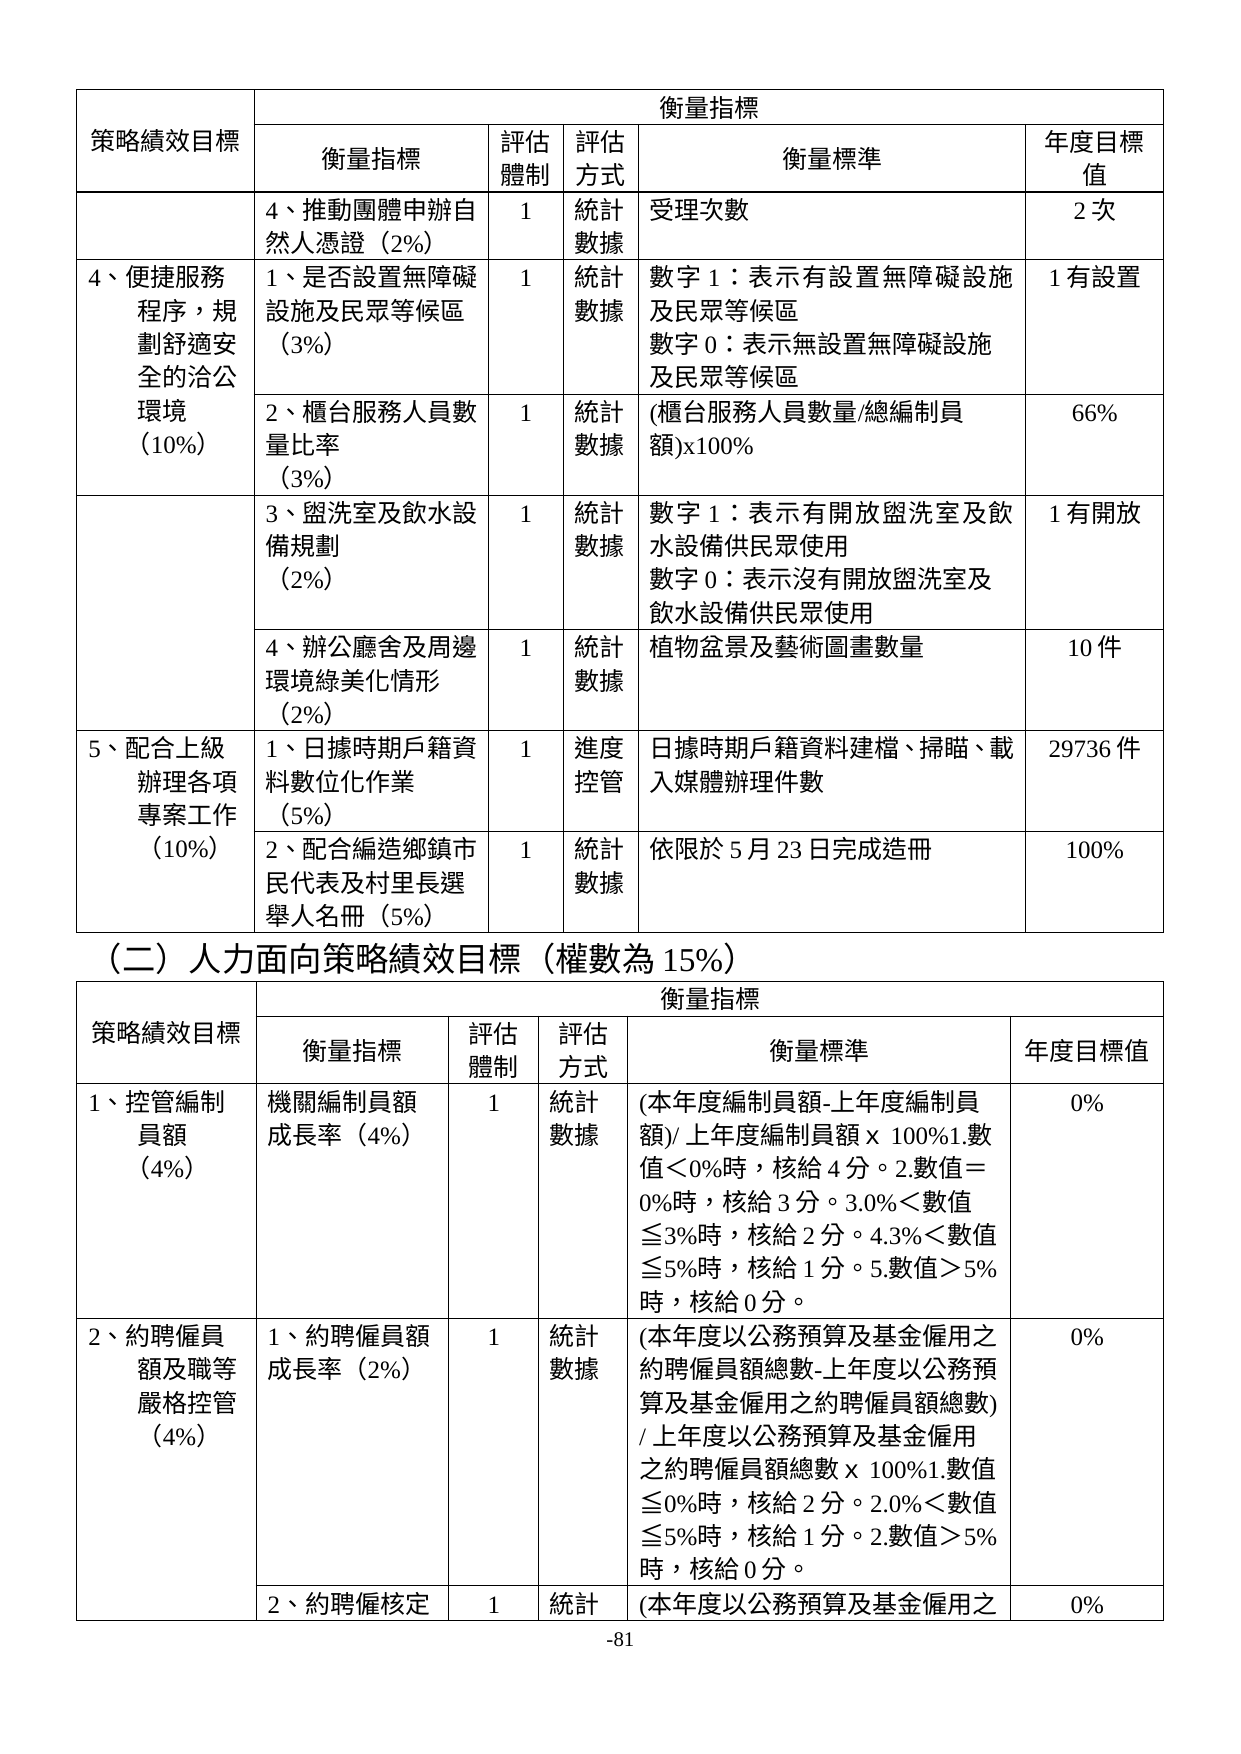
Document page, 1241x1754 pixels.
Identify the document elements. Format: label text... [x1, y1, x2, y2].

table_cell 衡量標準 [639, 125, 1025, 191]
table_cell 衡量指標 [255, 125, 488, 191]
table_cell 1 [449, 1319, 538, 1585]
table_cell 1有開放 [1026, 496, 1163, 629]
table_cell 4、辦公廳舍及周邊環境綠美化情形 （2%） [255, 630, 488, 730]
table_cell 評估體制 [489, 125, 563, 191]
table_cell 依限於5月23日完成造冊 [639, 832, 1025, 932]
table_cell 約聘僱員額及職等嚴格控管（4%） [77, 1319, 256, 1585]
table_cell [77, 629, 254, 730]
table_cell 2、配合編造鄉鎮市民代表及村里長選舉人名冊（5%） [255, 832, 488, 932]
table_cell 便捷服務程序，規劃舒適安全的洽公環境 （10%） [77, 260, 254, 494]
table_cell 統計數據 [564, 832, 638, 932]
table_cell (本年度以公務預算及基金僱用之約聘僱員額總數-上年度以公務預算及基金僱用之約聘僱員額總數)/ 上年度以公務預算及基金僱用之約聘僱員額總數ｘ100%1.數值≦0%時，核給2分。2.0%＜數值≦5%時，核給1分。2.數值＞5%時，核給0分。 [628, 1319, 1010, 1585]
table_cell 1、約聘僱員額成長率（2%） [257, 1319, 448, 1585]
table_cell 年度目標值 [1011, 1017, 1163, 1083]
table_cell (本年度以公務預算及基金僱用之 [628, 1586, 1010, 1620]
table_cell 衡量標準 [628, 1017, 1010, 1083]
table_cell 1 [489, 496, 563, 629]
table_cell 統計 [539, 1586, 627, 1620]
table_cell 1 [489, 630, 563, 730]
table_cell 0% [1011, 1586, 1163, 1620]
table_header 策略績效目標 [77, 90, 254, 191]
table_header 衡量指標 [255, 90, 1163, 124]
table_cell 1 [489, 395, 563, 494]
table_cell 機關編制員額成長率（4%） [257, 1084, 448, 1318]
table_cell 3、盥洗室及飲水設備規劃 （2%） [255, 496, 488, 629]
table_cell 100% [1026, 832, 1163, 932]
table_cell 統計數據 [564, 193, 638, 259]
table_cell 進度控管 [564, 731, 638, 831]
table_cell 日據時期戶籍資料建檔、掃瞄、載入媒體辦理件數 [639, 731, 1025, 831]
table_header 衡量指標 [257, 982, 1163, 1016]
table_cell 10件 [1026, 630, 1163, 730]
table_cell 統計數據 [564, 630, 638, 730]
table_cell 2次 [1026, 193, 1163, 259]
table_cell 4、推動團體申辦自然人憑證（2%） [255, 193, 488, 259]
table_cell 1有設置 [1026, 260, 1163, 393]
table_cell 1、日據時期戶籍資料數位化作業 （5%） [255, 731, 488, 831]
table_cell 統計數據 [564, 260, 638, 393]
table_cell 評估體制 [449, 1017, 538, 1083]
table_cell 評估方式 [539, 1017, 627, 1083]
table_cell 2、約聘僱核定 [257, 1586, 448, 1620]
table_cell 2、櫃台服務人員數量比率 （3%） [255, 395, 488, 494]
table_header 策略績效目標 [77, 982, 256, 1083]
table_cell 年度目標值 [1026, 125, 1163, 191]
table_cell [77, 193, 254, 259]
table_cell 0% [1011, 1319, 1163, 1585]
table_cell (本年度編制員額-上年度編制員額)/ 上年度編制員額ｘ100%1.數值＜0%時，核給4分。2.數值＝0%時，核給3分。3.0%＜數值≦3%時，核給2分。4.3%＜數值≦5%時，核給1分。5.數值＞5%時，核給0分。 [628, 1084, 1010, 1318]
table_cell 配合上級辦理各項專案工作（10%） [77, 731, 254, 932]
table_cell 受理次數 [639, 193, 1025, 259]
table_cell 植物盆景及藝術圖畫數量 [639, 630, 1025, 730]
table_cell [77, 1585, 256, 1620]
table_cell 數字1：表示有設置無障礙設施及民眾等候區 數字0：表示無設置無障礙設施及民眾等候區 [639, 260, 1025, 393]
table_cell 1 [489, 731, 563, 831]
table_cell 統計數據 [539, 1084, 627, 1318]
table_cell 衡量指標 [257, 1017, 448, 1083]
table_cell 1 [449, 1586, 538, 1620]
table_cell 1、是否設置無障礙設施及民眾等候區 （3%） [255, 260, 488, 393]
table_cell 0% [1011, 1084, 1163, 1318]
table_cell 統計數據 [539, 1319, 627, 1585]
table_cell 1 [489, 193, 563, 259]
table_cell 66% [1026, 395, 1163, 494]
table_cell 數字1：表示有開放盥洗室及飲水設備供民眾使用 數字0：表示沒有開放盥洗室及飲水設備供民眾使用 [639, 496, 1025, 629]
table_cell 29736件 [1026, 731, 1163, 831]
table_cell 控管編制員額 （4%） [77, 1084, 256, 1318]
table_cell 1 [449, 1084, 538, 1318]
table_cell 評估方式 [564, 125, 638, 191]
table_cell [77, 496, 254, 629]
table_cell 1 [489, 260, 563, 393]
table_cell 統計數據 [564, 395, 638, 494]
text （二）人力面向策略績效目標（權數為15%） [88, 933, 1152, 981]
table_cell 1 [489, 832, 563, 932]
table_cell (櫃台服務人員數量/總編制員額)x100% [639, 395, 1025, 494]
table_cell 統計數據 [564, 496, 638, 629]
